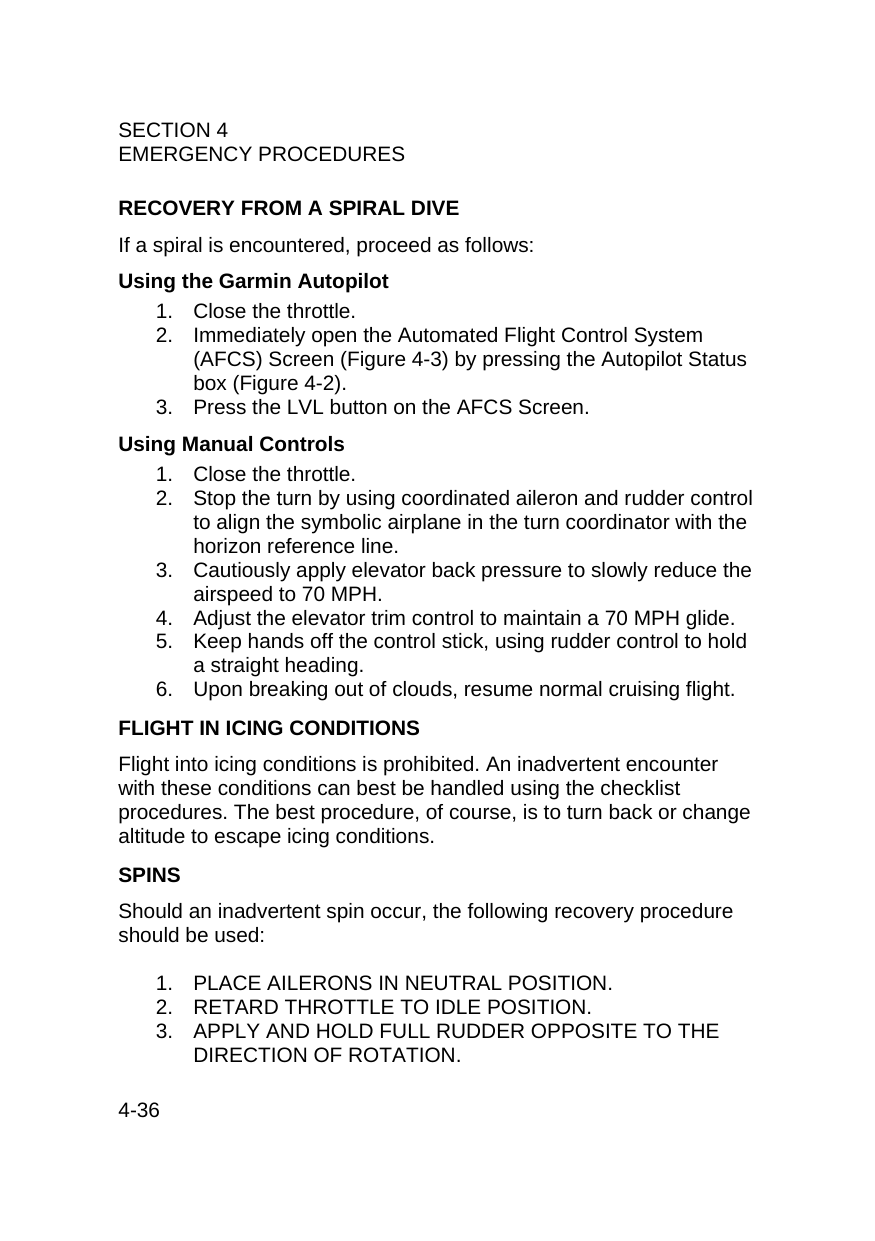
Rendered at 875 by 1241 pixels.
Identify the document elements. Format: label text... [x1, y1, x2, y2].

text If a spiral is encountered, proceed as follows: [118, 232, 756, 256]
list RETARD THROTTLE TO IDLE POSITION. [156, 995, 756, 1019]
list Adjust the elevator trim control to maintain a 70 MPH glide. [156, 605, 756, 629]
list APPLY AND HOLD FULL RUDDER OPPOSITE TO THE DIRECTION OF ROTATION. [156, 1019, 756, 1067]
list Close the throttle. [156, 299, 756, 323]
list Stop the turn by using coordinated aileron and rudder control to align the symbolic airplane in the turn coordinator with the horizon reference line. [156, 486, 756, 557]
subtitle Using the Garmin Autopilot [118, 269, 756, 293]
list Cautiously apply elevator back pressure to slowly reduce the airspeed to 70 MPH. [156, 557, 756, 605]
subtitle FLIGHT IN ICING CONDITIONS [118, 716, 756, 740]
list Upon breaking out of clouds, resume normal cruising flight. [156, 677, 756, 701]
list Press the LVL button on the AFCS Screen. [156, 395, 756, 419]
subtitle RECOVERY FROM A SPIRAL DIVE [118, 196, 756, 220]
text Should an inadvertent spin occur, the following recovery procedure should be used: [118, 899, 756, 947]
list PLACE AILERONS IN NEUTRAL POSITION. [156, 971, 756, 995]
subtitle SPINS [118, 863, 756, 887]
list Close the throttle. [156, 462, 756, 486]
list Immediately open the Automated Flight Control System (AFCS) Screen (Figure 4-3) by pressing the Autopilot Status box (Figure 4-2). [156, 323, 756, 395]
subtitle Using Manual Controls [118, 431, 756, 455]
text Flight into icing conditions is prohibited. An inadvertent encounter with these conditions can best be handled using the checklist procedures. The best procedure, of course, is to turn back or change altitude to escape icing conditions. [118, 752, 756, 848]
list Keep hands off the control stick, using rudder control to hold a straight heading. [156, 629, 756, 677]
